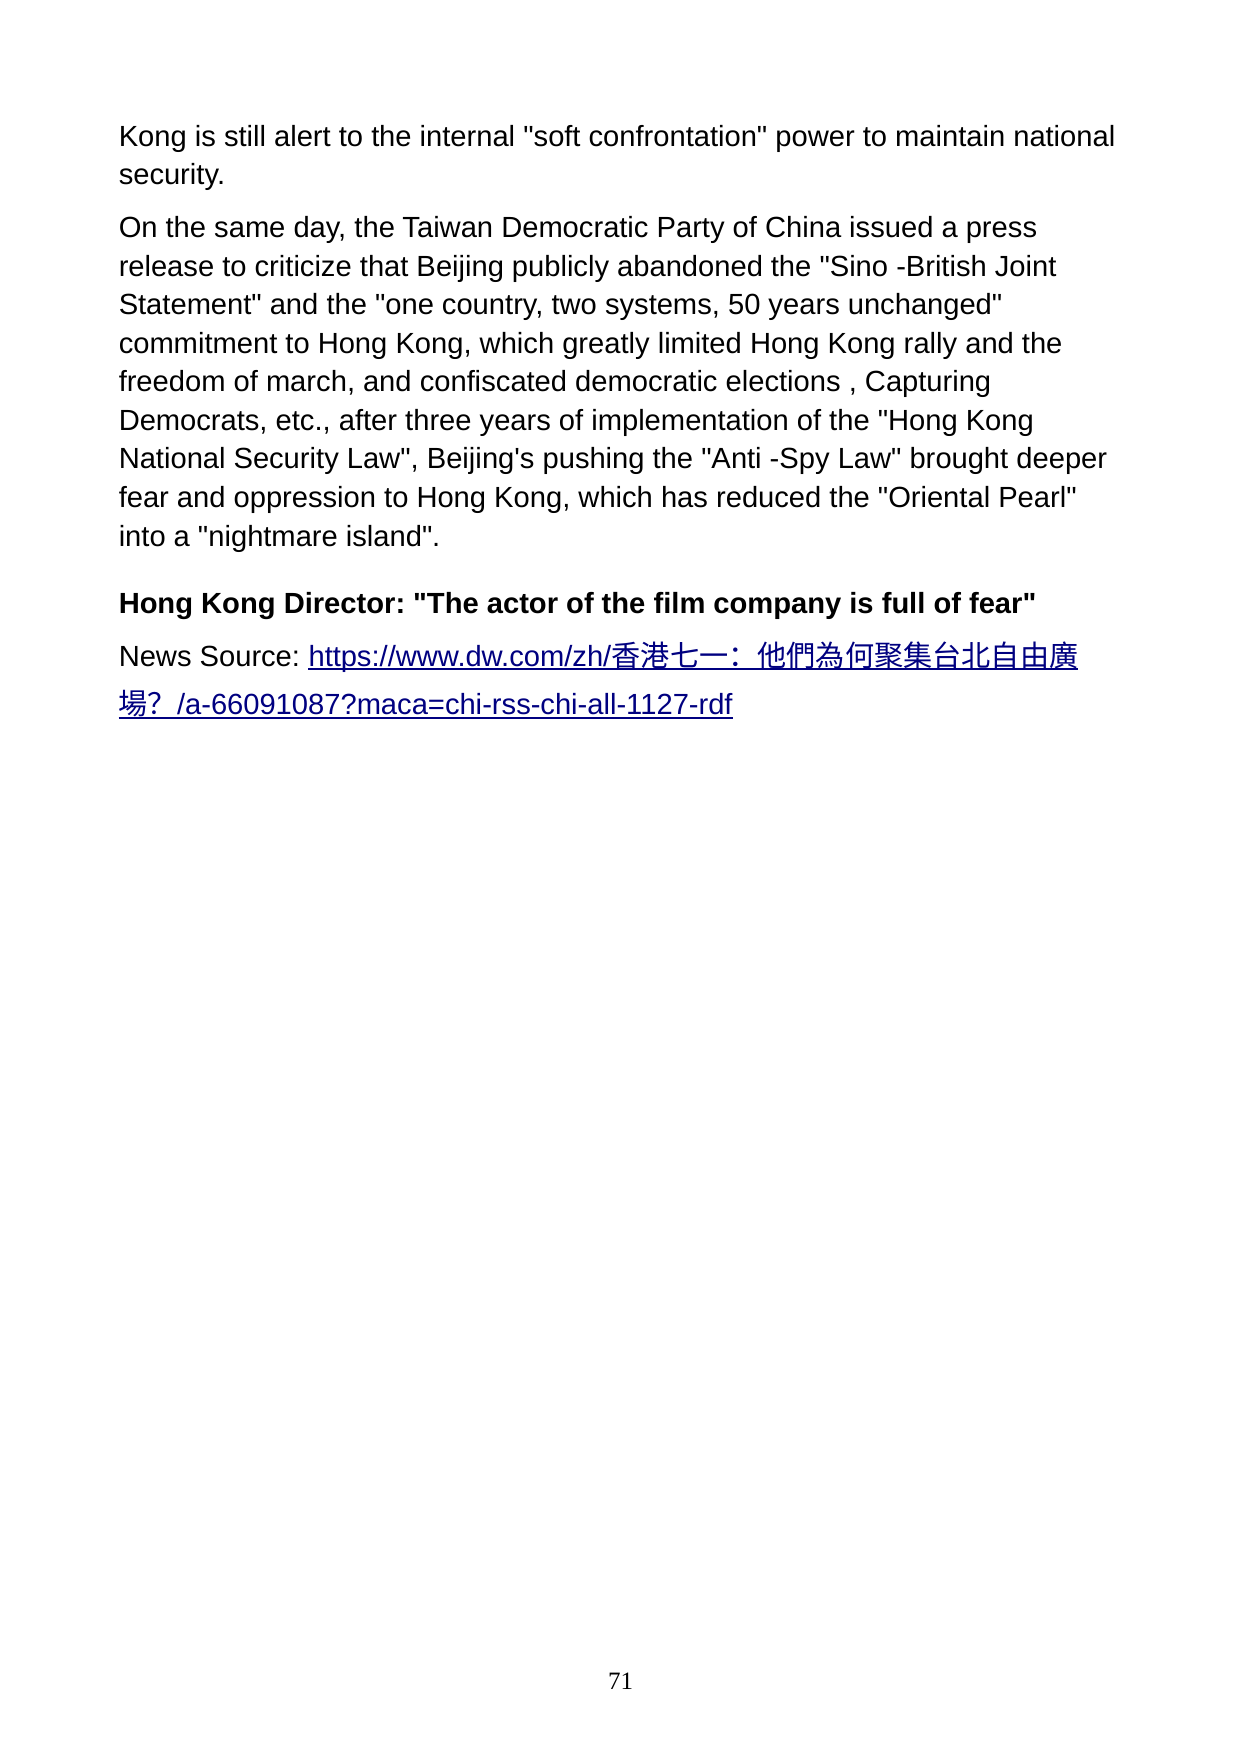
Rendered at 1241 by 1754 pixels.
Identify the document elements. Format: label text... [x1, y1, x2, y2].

text News Source: https://www.dw.com/zh/香港七一：他們為何聚集台北自由廣場？/a-66091087?maca=chi-rss-chi-all-1127-rdf [118, 632, 1122, 723]
text Kong is still alert to the internal "soft confrontation" power to maintain national security. [118, 118, 1122, 191]
subtitle Hong Kong Director: "The actor of the film company is full of fear" [118, 586, 1122, 620]
text On the same day, the Taiwan Democratic Party of China issued a press release to criticize that Beijing publicly abandoned the "Sino -British Joint Statement" and the "one country, two systems, 50 years unchanged" commitment to Hong Kong, which greatly limited Hong Kong rally and the freedom of march, and confiscated democratic elections , Capturing Democrats, etc., after three years of implementation of the "Hong Kong National Security Law", Beijing's pushing the "Anti -Spy Law" brought deeper fear and oppression to Hong Kong, which has reduced the "Oriental Pearl" into a "nightmare island". [118, 210, 1122, 552]
